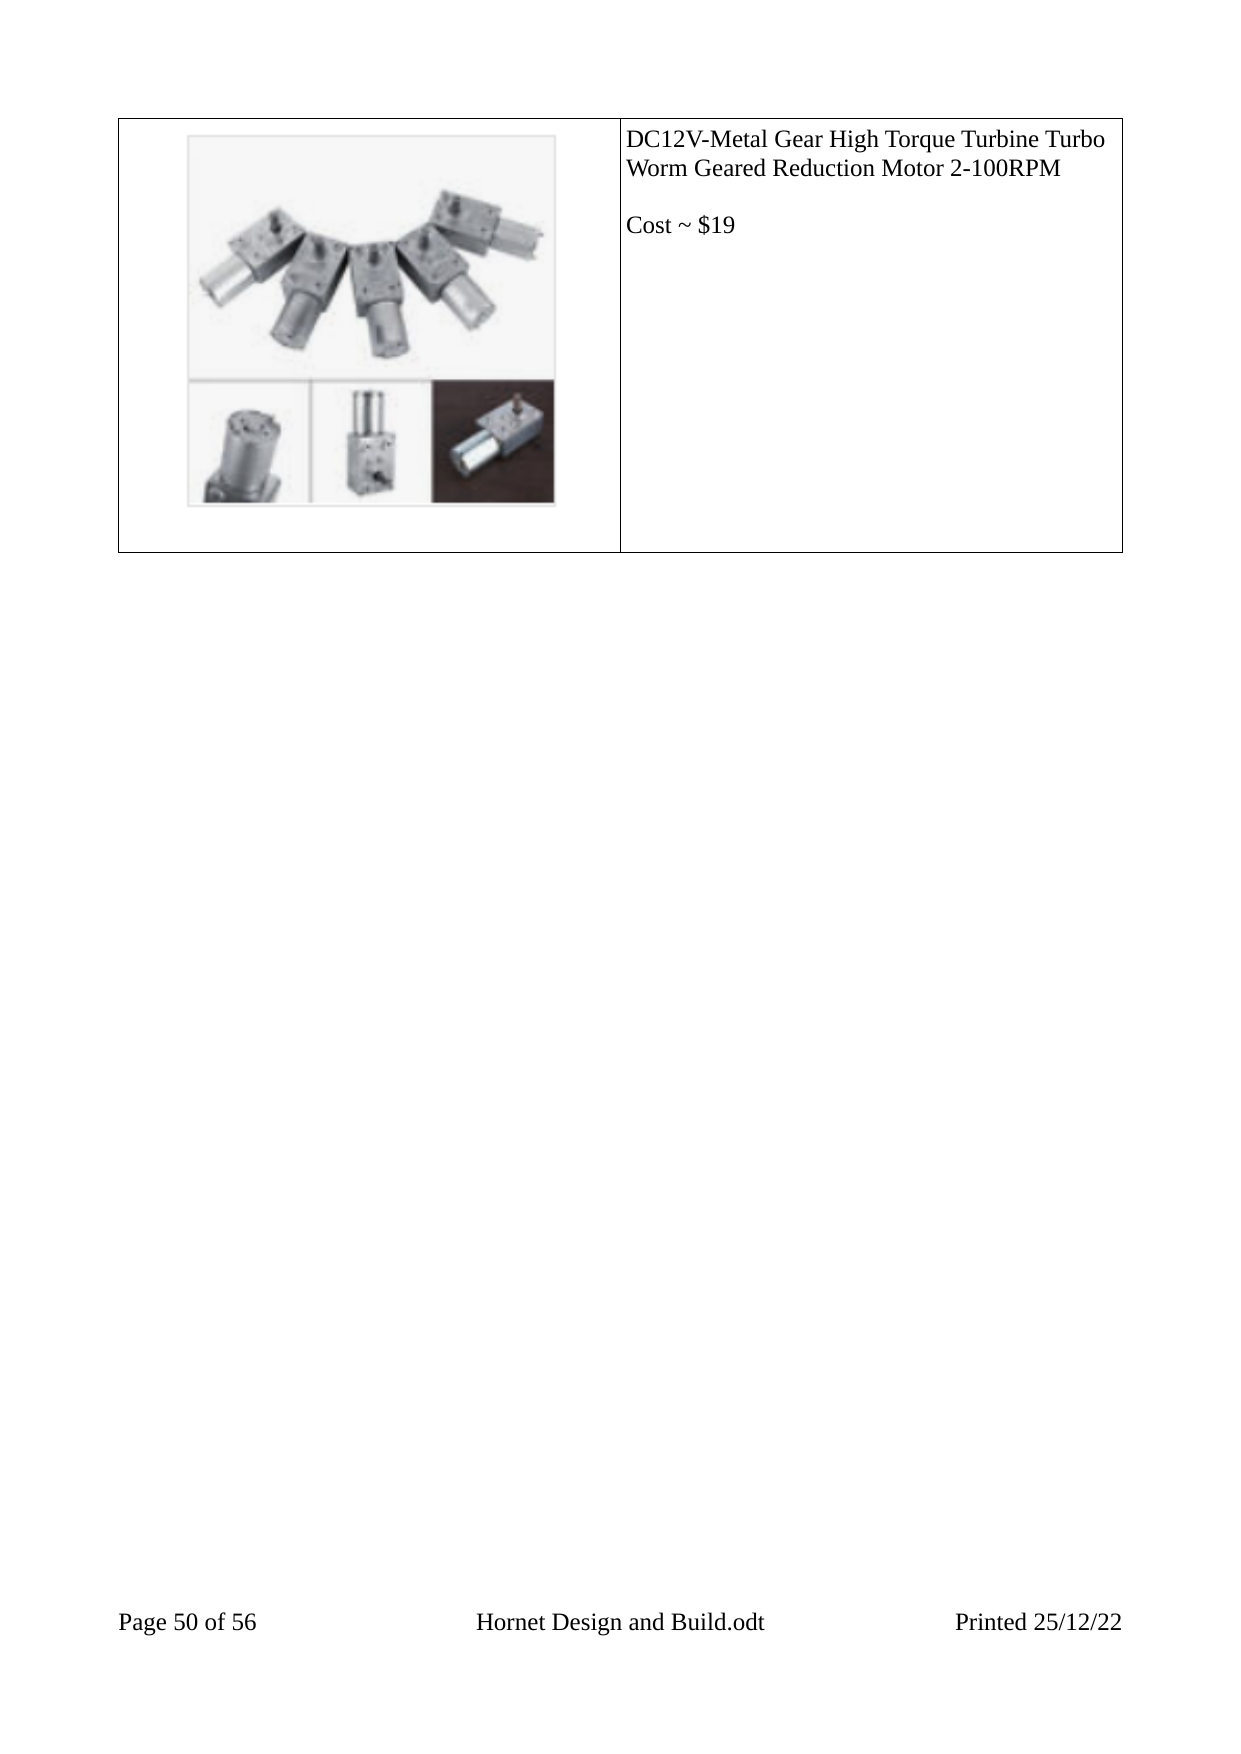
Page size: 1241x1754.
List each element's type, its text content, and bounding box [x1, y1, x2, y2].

table_cell DC12V-Metal Gear High Torque Turbine Turbo Worm Geared Reduction Motor 2-100RPM Cost ~ $19 [621, 119, 1122, 552]
table_cell [119, 119, 620, 552]
picture [171, 123, 567, 518]
